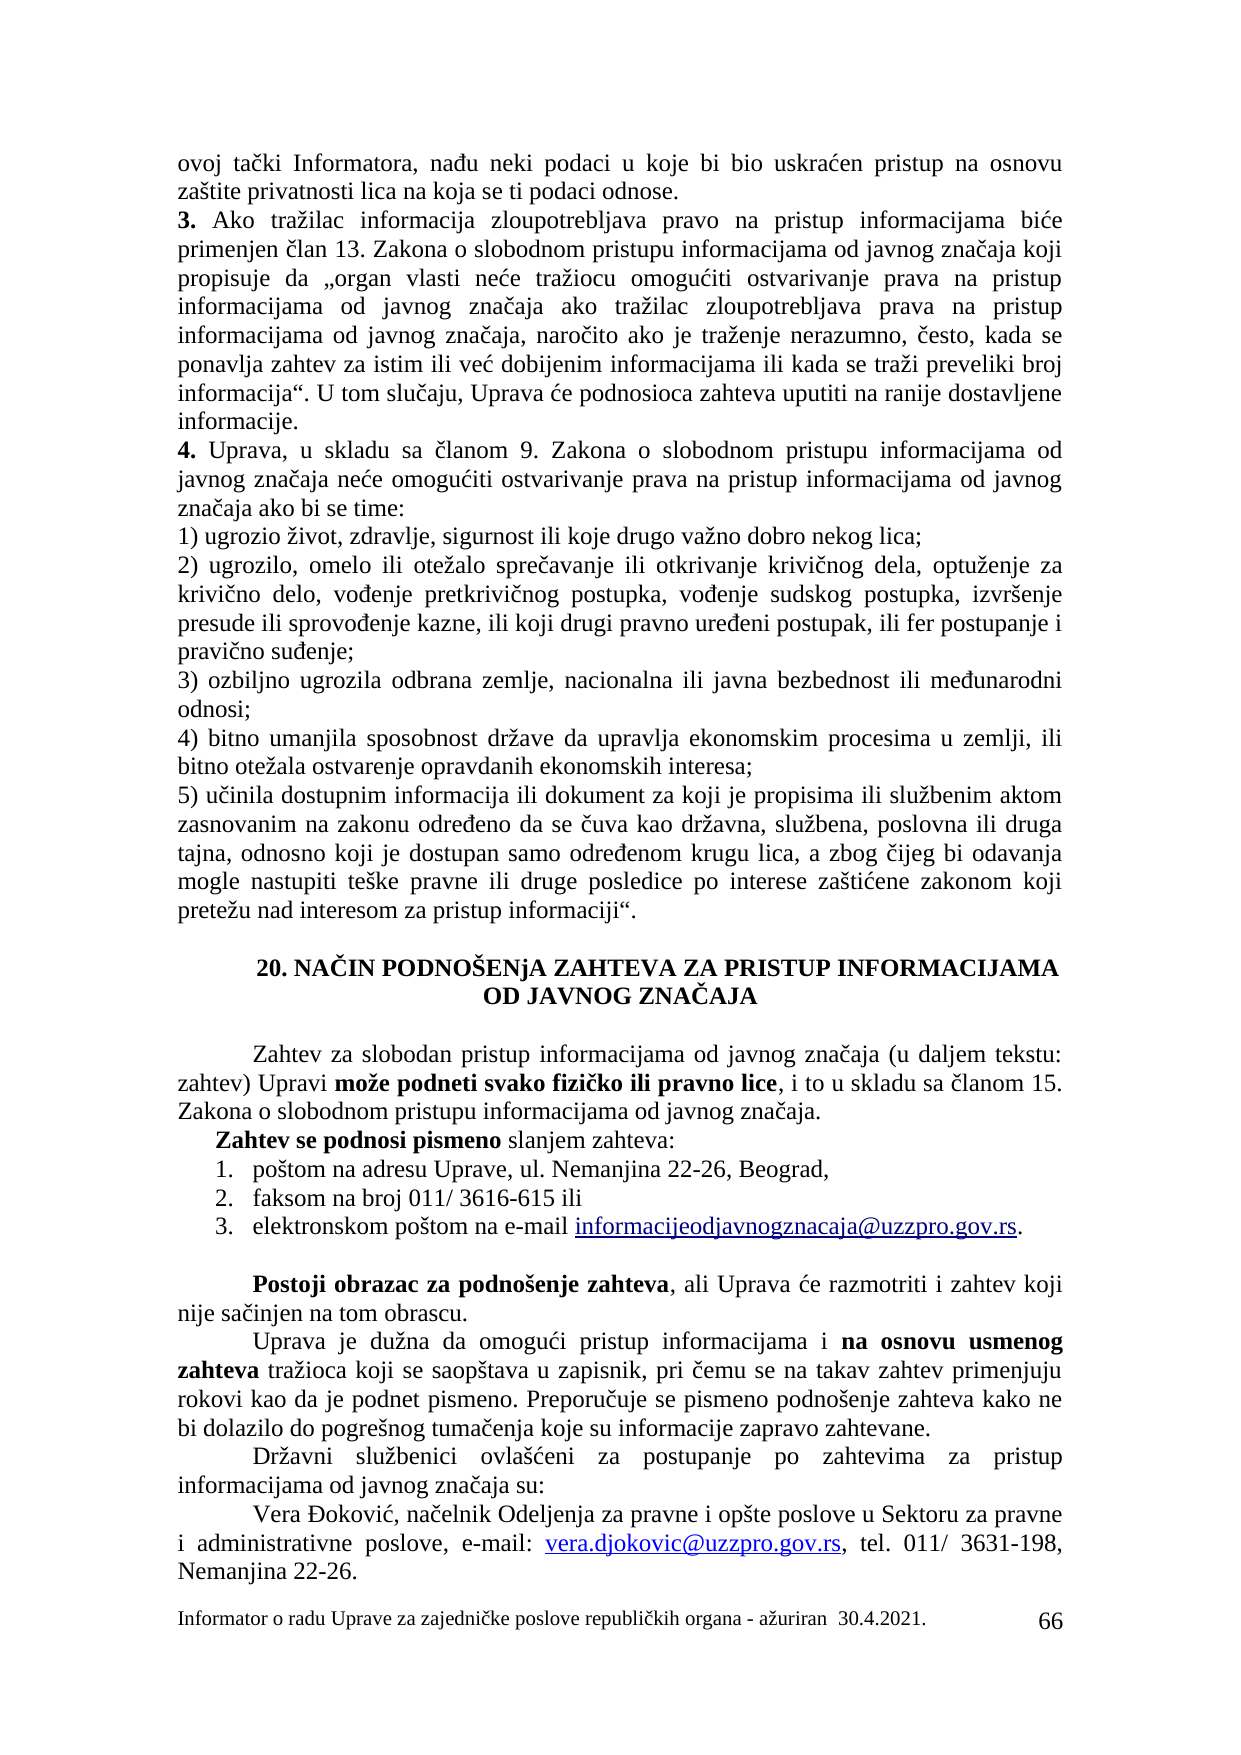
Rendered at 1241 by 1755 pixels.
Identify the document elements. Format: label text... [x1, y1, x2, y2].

text 20. NAČIN PODNOŠENјA ZAHTEVA ZA PRISTUP INFORMACIJAMA OD JAVNOG ZNAČAJA [177, 953, 1063, 1010]
text 2) ugrozilo, omelo ili otežalo sprečavanje ili otkrivanje krivičnog dela, optuženje za krivično delo, vođenje pretkrivičnog postupka, vođenje sudskog postupka, izvršenje presude ili sprovođenje kazne, ili koji drugi pravno uređeni postupak, ili fer postupanje i pravično suđenje; [177, 550, 1063, 665]
text 5) učinila dostupnim informacija ili dokument za koji je propisima ili službenim aktom zasnovanim na zakonu određeno da se čuva kao državna, službena, poslovna ili druga tajna, odnosno koji je dostupan samo određenom krugu lica, a zbog čijeg bi odavanja mogle nastupiti teške pravne ili druge posledice po interese zaštićene zakonom koji pretežu nad interesom za pristup informaciji“. [177, 780, 1063, 924]
text Vera Đoković, načelnik Odelјenja za pravne i opšte poslove u Sektoru za pravne i administrativne poslove, e-mail: vera.djokovic@uzzpro.gov.rs, tel. 011/ 3631-198, Nemanjina 22-26. [177, 1499, 1063, 1585]
list poštom na adresu Uprave, ul. Nemanjina 22-26, Beograd, [215, 1154, 1063, 1183]
text Zahtev se podnosi pismeno slanjem zahteva: [177, 1125, 1063, 1154]
text 3. Ako tražilac informacija zloupotreblјava pravo na pristup informacijama biće primenjen član 13. Zakona o slobodnom pristupu informacijama od javnog značaja koji propisuje da „organ vlasti neće tražiocu omogućiti ostvarivanje prava na pristup informacijama od javnog značaja ako tražilac zloupotreblјava prava na pristup informacijama od javnog značaja, naročito ako je traženje nerazumno, često, kada se ponavlјa zahtev za istim ili već dobijenim informacijama ili kada se traži preveliki broj informacija“. U tom slučaju, Uprava će podnosioca zahteva uputiti na ranije dostavlјene informacije. [177, 205, 1063, 435]
text Uprava je dužna da omogući pristup informacijama i na osnovu usmenog zahteva tražioca koji se saopštava u zapisnik, pri čemu se na takav zahtev primenjuju rokovi kao da je podnet pismeno. Preporučuje se pismeno podnošenje zahteva kako ne bi dolazilo do pogrešnog tumačenja koje su informacije zapravo zahtevane. [177, 1326, 1063, 1441]
text Državni službenici ovlašćeni za postupanje po zahtevima za pristup informacijama od javnog značaja su: [177, 1441, 1063, 1499]
list elektronskom poštom na e-mail informacijeodjavnogznacaja@uzzpro.gov.rs. [215, 1211, 1063, 1240]
text 3) ozbilјno ugrozila odbrana zemlјe, nacionalna ili javna bezbednost ili međunarodni odnosi; [177, 665, 1063, 723]
text 1) ugrozio život, zdravlјe, sigurnost ili koje drugo važno dobro nekog lica; [177, 521, 1063, 550]
text Zahtev za slobodan pristup informacijama od javnog značaja (u dalјem tekstu: zahtev) Upravi može podneti svako fizičko ili pravno lice, i to u skladu sa članom 15. Zakona o slobodnom pristupu informacijama od javnog značaja. [177, 1039, 1063, 1125]
list faksom na broj 011/ 3616-615 ili [215, 1183, 1063, 1211]
text Postoji obrazac za podnošenje zahteva, ali Uprava će razmotriti i zahtev koji nije sačinjen na tom obrascu. [177, 1269, 1063, 1326]
text 4) bitno umanjila sposobnost države da upravlјa ekonomskim procesima u zemlјi, ili bitno otežala ostvarenje opravdanih ekonomskih interesa; [177, 723, 1063, 780]
text ovoj tački Informatora, nađu neki podaci u koje bi bio uskraćen pristup na osnovu zaštite privatnosti lica na koja se ti podaci odnose. [177, 148, 1063, 205]
text 4. Uprava, u skladu sa članom 9. Zakona o slobodnom pristupu informacijama od javnog značaja neće omogućiti ostvarivanje prava na pristup informacijama od javnog značaja ako bi se time: [177, 435, 1063, 521]
